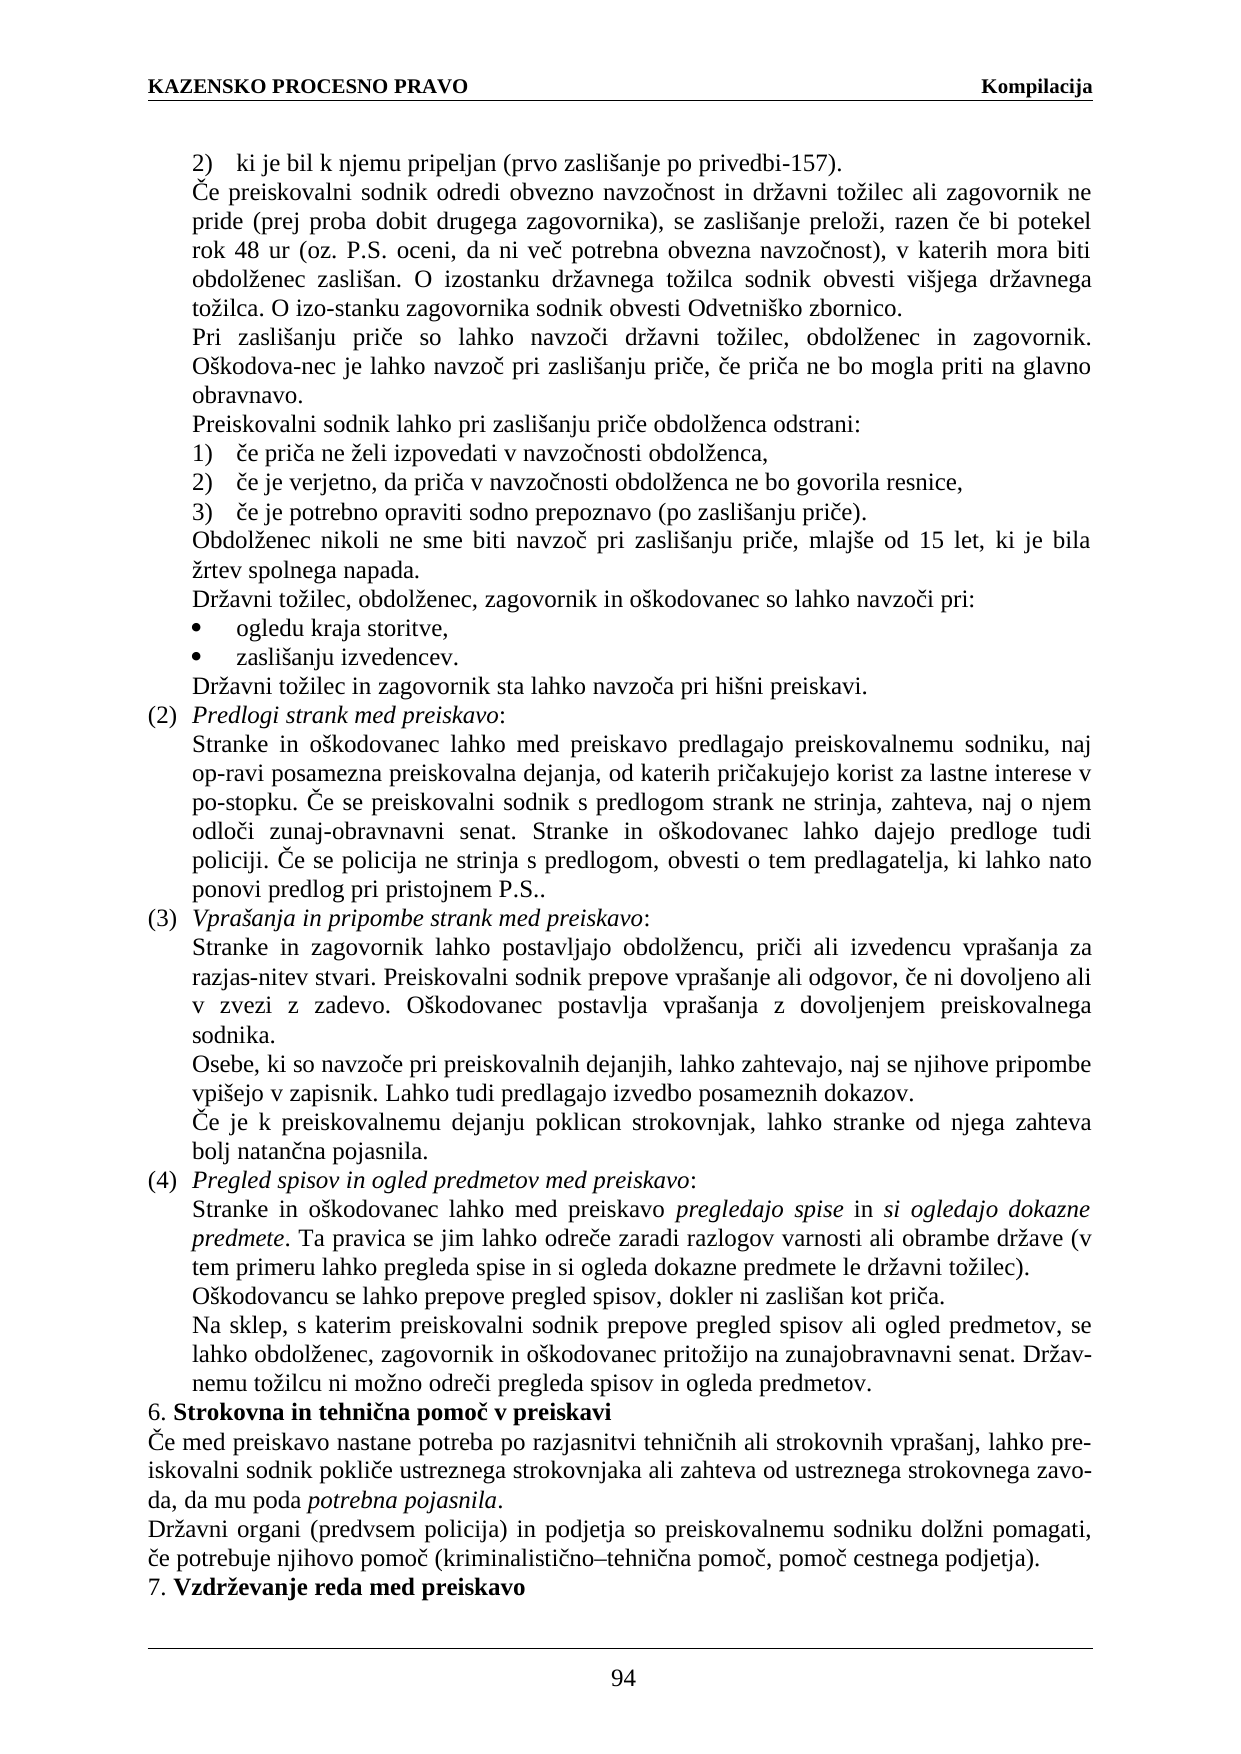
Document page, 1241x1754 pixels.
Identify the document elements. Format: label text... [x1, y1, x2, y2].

list če je potrebno opraviti sodno prepoznavo (po zaslišanju priče). [192, 496, 1093, 525]
list Pregled spisov in ogled predmetov med preiskavo: [148, 1165, 1093, 1194]
list če priča ne želi izpovedati v navzočnosti obdolženca, [192, 438, 1093, 467]
text Če med preiskavo nastane potreba po razjasnitvi tehničnih ali strokovnih vprašanj, lahko pre-iskovalni sodnik pokliče ustreznega strokovnjaka ali zahteva od ustreznega strokovnega zavo-da, da mu poda potrebna pojasnila. [148, 1426, 1093, 1513]
text 6. Strokovna in tehnična pomoč v preiskavi [148, 1397, 1093, 1426]
list če je verjetno, da priča v navzočnosti obdolženca ne bo govorila resnice, [192, 467, 1093, 496]
text Stranke in oškodovanec lahko med preiskavo pregledajo spise in si ogledajo dokazne predmete. Ta pravica se jim lahko odreče zaradi razlogov varnosti ali obrambe države (v tem primeru lahko pregleda spise in si ogleda dokazne predmete le državni tožilec). [192, 1194, 1093, 1281]
text Oškodovancu se lahko prepove pregled spisov, dokler ni zaslišan kot priča. [192, 1281, 1093, 1310]
text Državni tožilec, obdolženec, zagovornik in oškodovanec so lahko navzoči pri: [192, 583, 1093, 613]
text Stranke in oškodovanec lahko med preiskavo predlagajo preiskovalnemu sodniku, naj op-ravi posamezna preiskovalna dejanja, od katerih pričakujejo korist za lastne interese v po-stopku. Če se preiskovalni sodnik s predlogom strank ne strinja, zahteva, naj o njem odloči zunaj-obravnavni senat. Stranke in oškodovanec lahko dajejo predloge tudi policiji. Če se policija ne strinja s predlogom, obvesti o tem predlagatelja, ki lahko nato ponovi predlog pri pristojnem P.S.. [192, 729, 1093, 903]
list Predlogi strank med preiskavo: [148, 700, 1093, 729]
text Na sklep, s katerim preiskovalni sodnik prepove pregled spisov ali ogled predmetov, se lahko obdolženec, zagovornik in oškodovanec pritožijo na zunajobravnavni senat. Držav-nemu tožilcu ni možno odreči pregleda spisov in ogleda predmetov. [192, 1310, 1093, 1397]
text Osebe, ki so navzoče pri preiskovalnih dejanjih, lahko zahtevajo, naj se njihove pripombe vpišejo v zapisnik. Lahko tudi predlagajo izvedbo posameznih dokazov. [192, 1048, 1093, 1107]
text Če je k preiskovalnemu dejanju poklican strokovnjak, lahko stranke od njega zahteva bolj natančna pojasnila. [192, 1107, 1093, 1165]
text Stranke in zagovornik lahko postavljajo obdolžencu, priči ali izvedencu vprašanja za razjas-nitev stvari. Preiskovalni sodnik prepove vprašanje ali odgovor, če ni dovoljeno ali v zvezi z zadevo. Oškodovanec postavlja vprašanja z dovoljenjem preiskovalnega sodnika. [192, 932, 1093, 1048]
text Pri zaslišanju priče so lahko navzoči državni tožilec, obdolženec in zagovornik. Oškodova-nec je lahko navzoč pri zaslišanju priče, če priča ne bo mogla priti na glavno obravnavo. [192, 322, 1093, 409]
text Državni organi (predvsem policija) in podjetja so preiskovalnemu sodniku dolžni pomagati, če potrebuje njihovo pomoč (kriminalistično–tehnična pomoč, pomoč cestnega podjetja). [148, 1513, 1093, 1572]
text Državni tožilec in zagovornik sta lahko navzoča pri hišni preiskavi. [192, 671, 1093, 700]
list Vprašanja in pripombe strank med preiskavo: [148, 903, 1093, 932]
list ogledu kraja storitve, [192, 613, 1093, 642]
list zaslišanju izvedencev. [192, 642, 1093, 671]
text 7. Vzdrževanje reda med preiskavo [148, 1572, 1093, 1601]
text Preiskovalni sodnik lahko pri zaslišanju priče obdolženca odstrani: [192, 409, 1093, 438]
list ki je bil k njemu pripeljan (prvo zaslišanje po privedbi-157). [192, 148, 1093, 177]
text Obdolženec nikoli ne sme biti navzoč pri zaslišanju priče, mlajše od 15 let, ki je bila žrtev spolnega napada. [192, 525, 1093, 583]
text Če preiskovalni sodnik odredi obvezno navzočnost in državni tožilec ali zagovornik ne pride (prej proba dobit drugega zagovornika), se zaslišanje preloži, razen če bi potekel rok 48 ur (oz. P.S. oceni, da ni več potrebna obvezna navzočnost), v katerih mora biti obdolženec zaslišan. O izostanku državnega tožilca sodnik obvesti višjega državnega tožilca. O izo-stanku zagovornika sodnik obvesti Odvetniško zbornico. [192, 177, 1093, 322]
